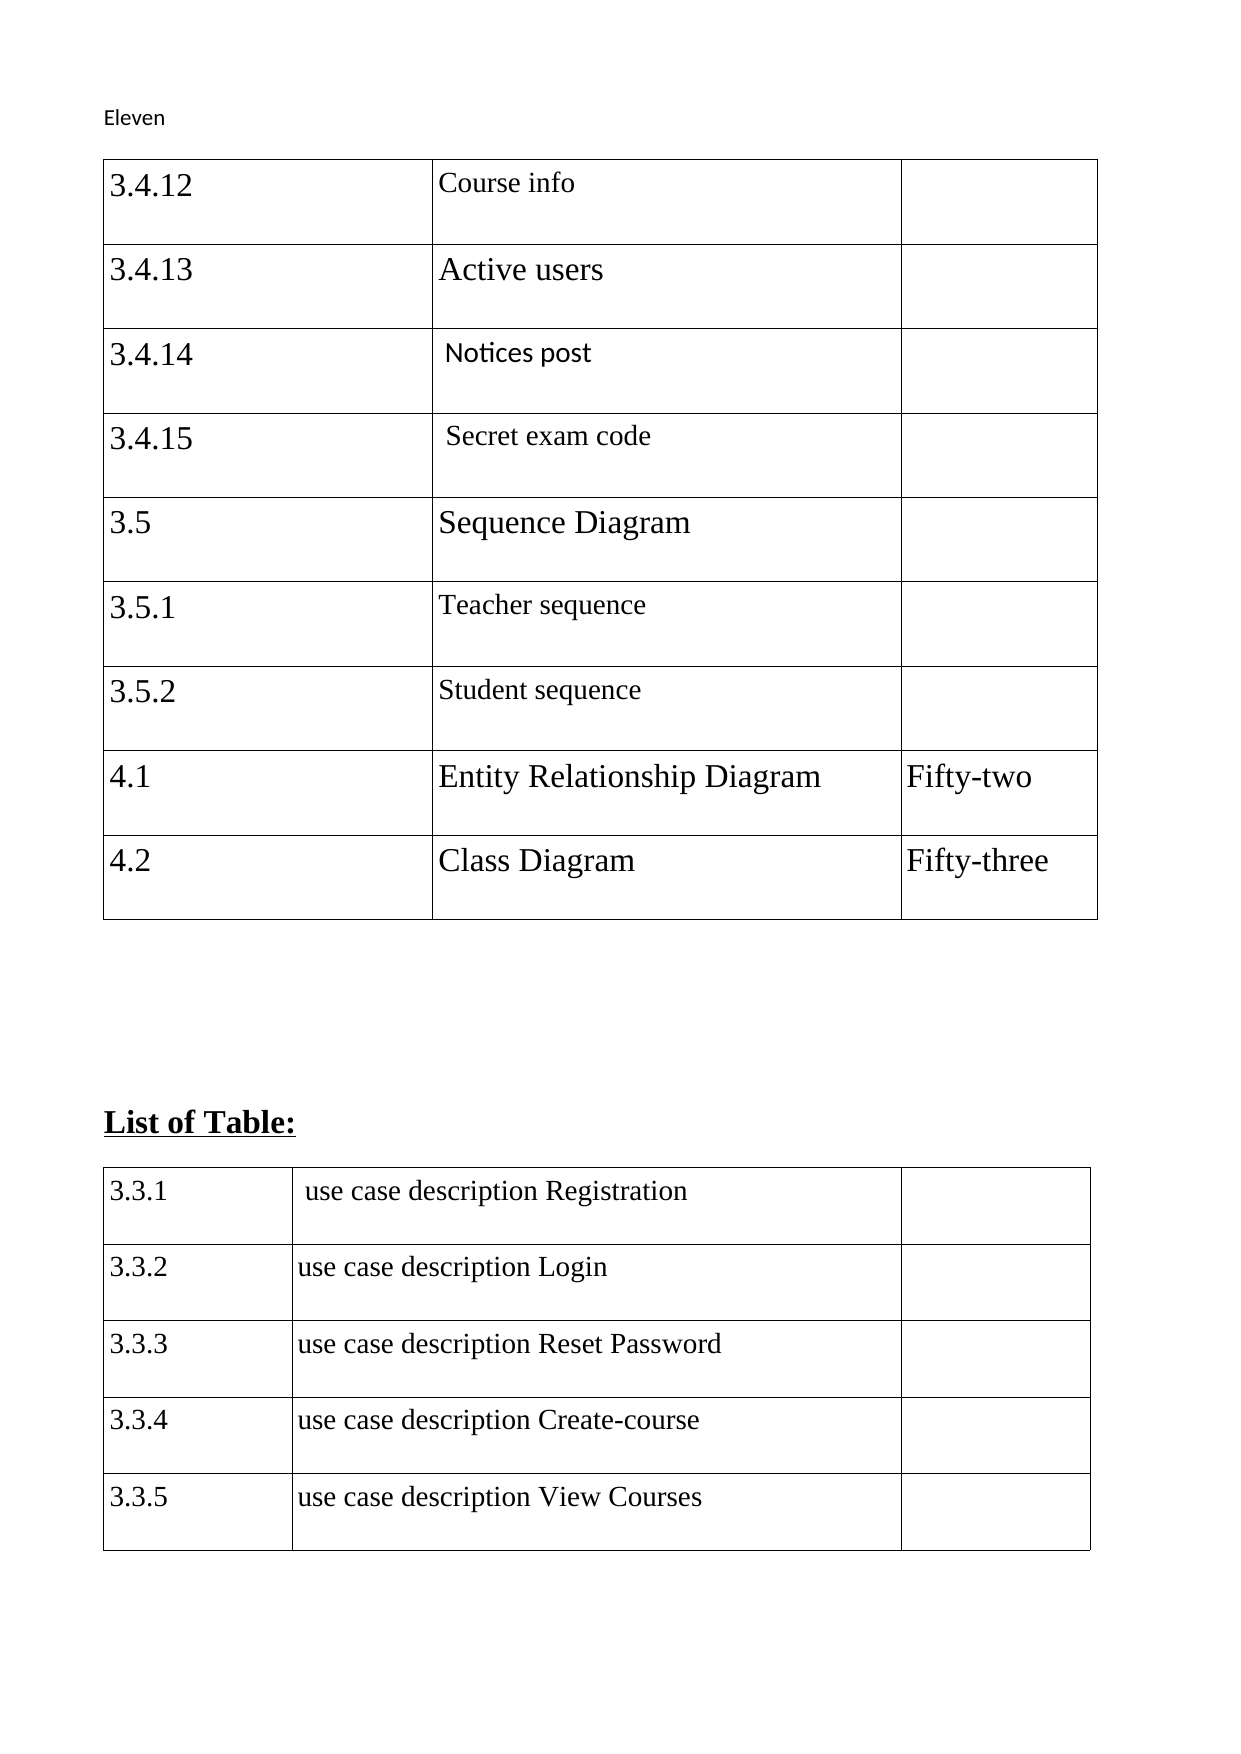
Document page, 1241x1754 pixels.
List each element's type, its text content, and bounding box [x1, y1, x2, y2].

table_cell 3.4.14 [104, 329, 432, 412]
table_cell [902, 498, 1097, 581]
table_cell [902, 414, 1097, 497]
table_cell use case description Reset Password [293, 1321, 901, 1397]
table_cell Active users [433, 245, 901, 328]
table_cell [902, 160, 1097, 243]
table_cell use case description Login [293, 1245, 901, 1320]
table_cell Student sequence [433, 667, 901, 750]
table_cell [902, 1398, 1090, 1473]
table_cell Notices post [433, 329, 901, 412]
table_cell 3.3.4 [104, 1398, 292, 1473]
table_cell 3.3.3 [104, 1321, 292, 1397]
text List of Table: [103, 1102, 1090, 1141]
table_cell 3.3.5 [104, 1474, 292, 1549]
table_cell [902, 1474, 1090, 1549]
table_cell 3.5 [104, 498, 432, 581]
table_cell [902, 1245, 1090, 1320]
table_cell Fifty-two [902, 751, 1097, 835]
table_cell [902, 329, 1097, 412]
table_cell [902, 667, 1097, 750]
table_header 3.3.1 [104, 1168, 292, 1244]
table_cell Fifty-three [902, 836, 1097, 919]
table_cell [902, 1321, 1090, 1397]
table_cell 3.3.2 [104, 1245, 292, 1320]
table_header [902, 1168, 1090, 1244]
table_cell 3.4.12 [104, 160, 432, 243]
table_cell Entity Relationship Diagram [433, 751, 901, 835]
table_cell [902, 582, 1097, 666]
table_cell 3.5.1 [104, 582, 432, 666]
table_cell use case description View Courses [293, 1474, 901, 1549]
table_cell use case description Create-course [293, 1398, 901, 1473]
table_cell Sequence Diagram [433, 498, 901, 581]
table_cell 4.2 [104, 836, 432, 919]
table_cell Class Diagram [433, 836, 901, 919]
table_cell 3.4.15 [104, 414, 432, 497]
table_cell Secret exam code [433, 414, 901, 497]
table_header use case description Registration [293, 1168, 901, 1244]
table_cell Teacher sequence [433, 582, 901, 666]
table_cell Course info [433, 160, 901, 243]
table_cell 4.1 [104, 751, 432, 835]
table_cell 3.5.2 [104, 667, 432, 750]
table_cell [902, 245, 1097, 328]
table_cell 3.4.13 [104, 245, 432, 328]
